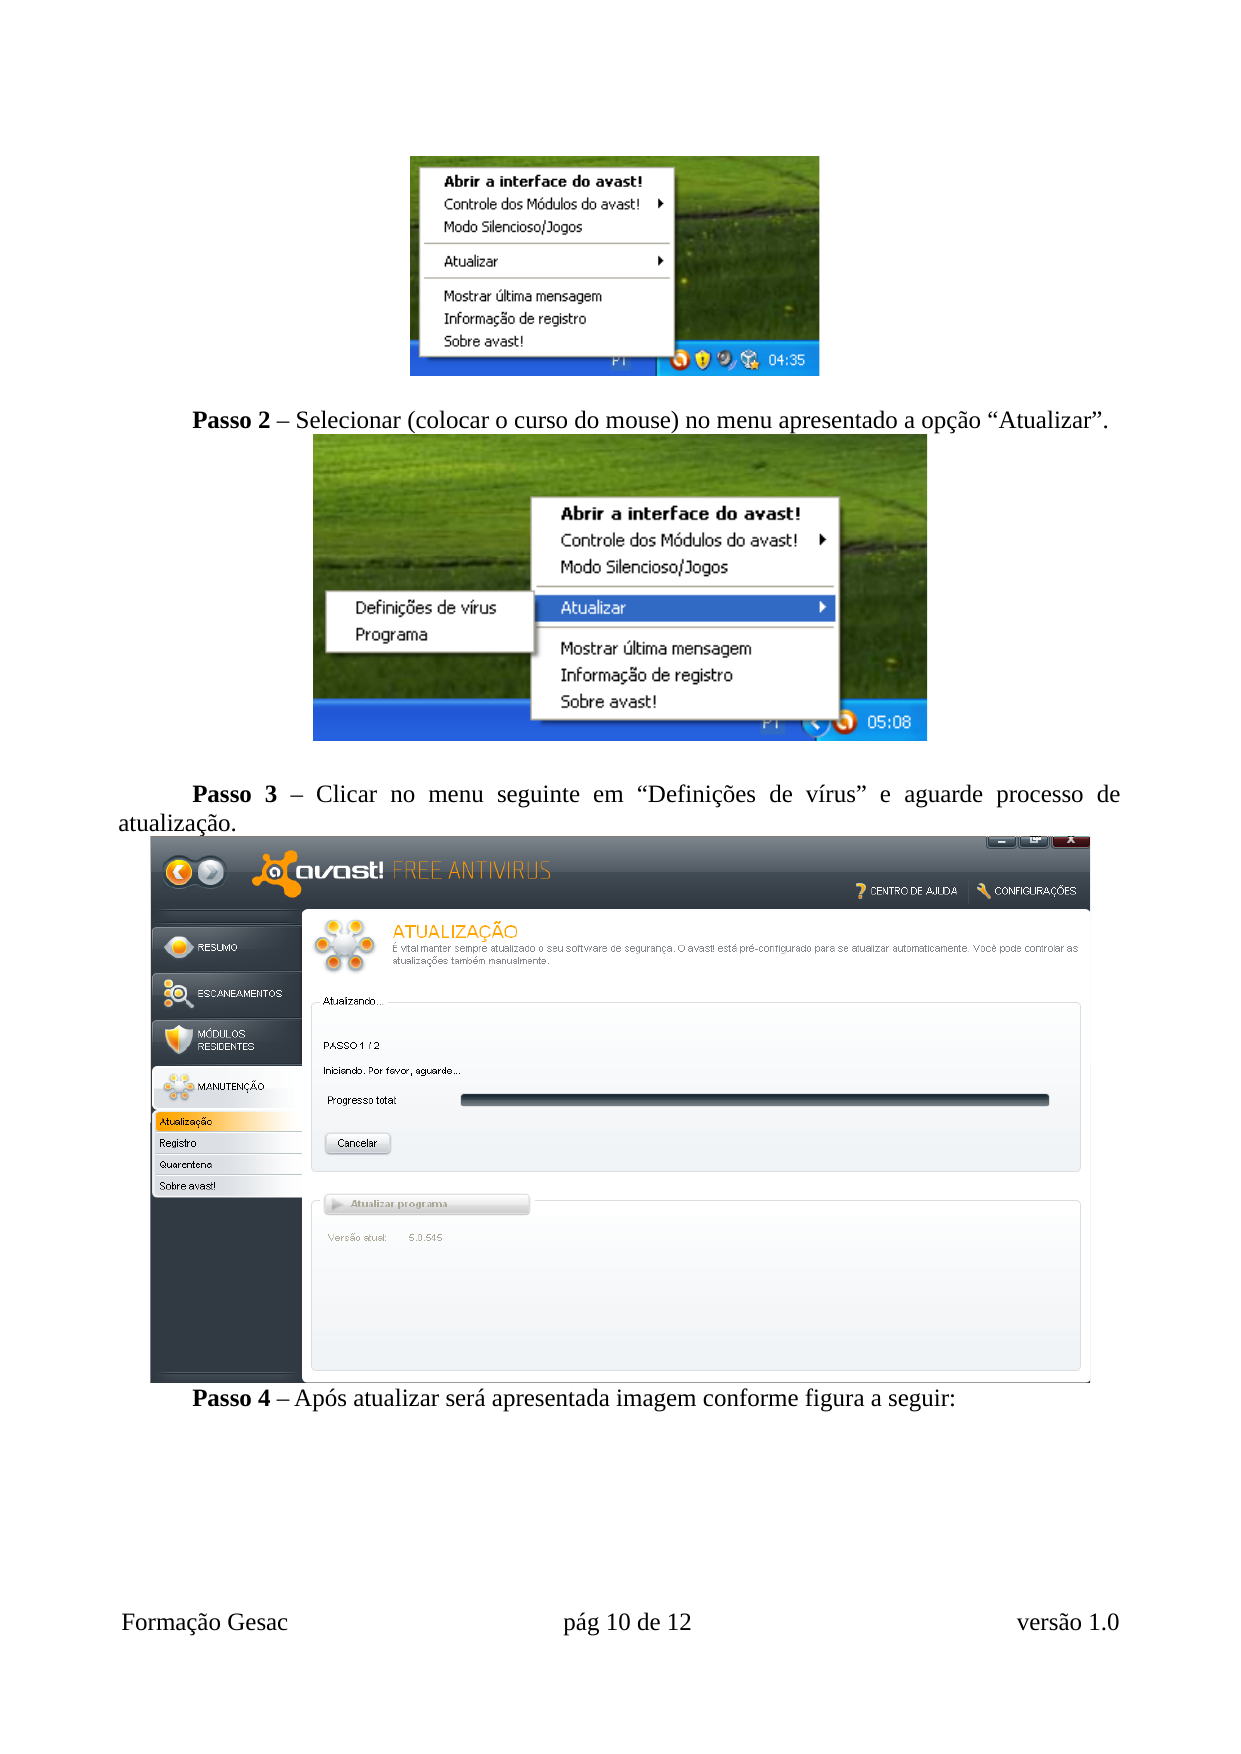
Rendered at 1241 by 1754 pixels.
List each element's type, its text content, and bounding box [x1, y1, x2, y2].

picture [410, 156, 820, 376]
text Passo 4 – Após atualizar será apresentada imagem conforme figura a seguir: [118, 1383, 1122, 1411]
text Passo 3 – Clicar no menu seguinte em “Definições de vírus” e aguarde processo de atualização. [118, 779, 1122, 837]
text Passo 2 – Selecionar (colocar o curso do mouse) no menu apresentado a opção “Atualizar”. [118, 406, 1122, 434]
picture [313, 434, 928, 741]
picture [150, 836, 1091, 1383]
